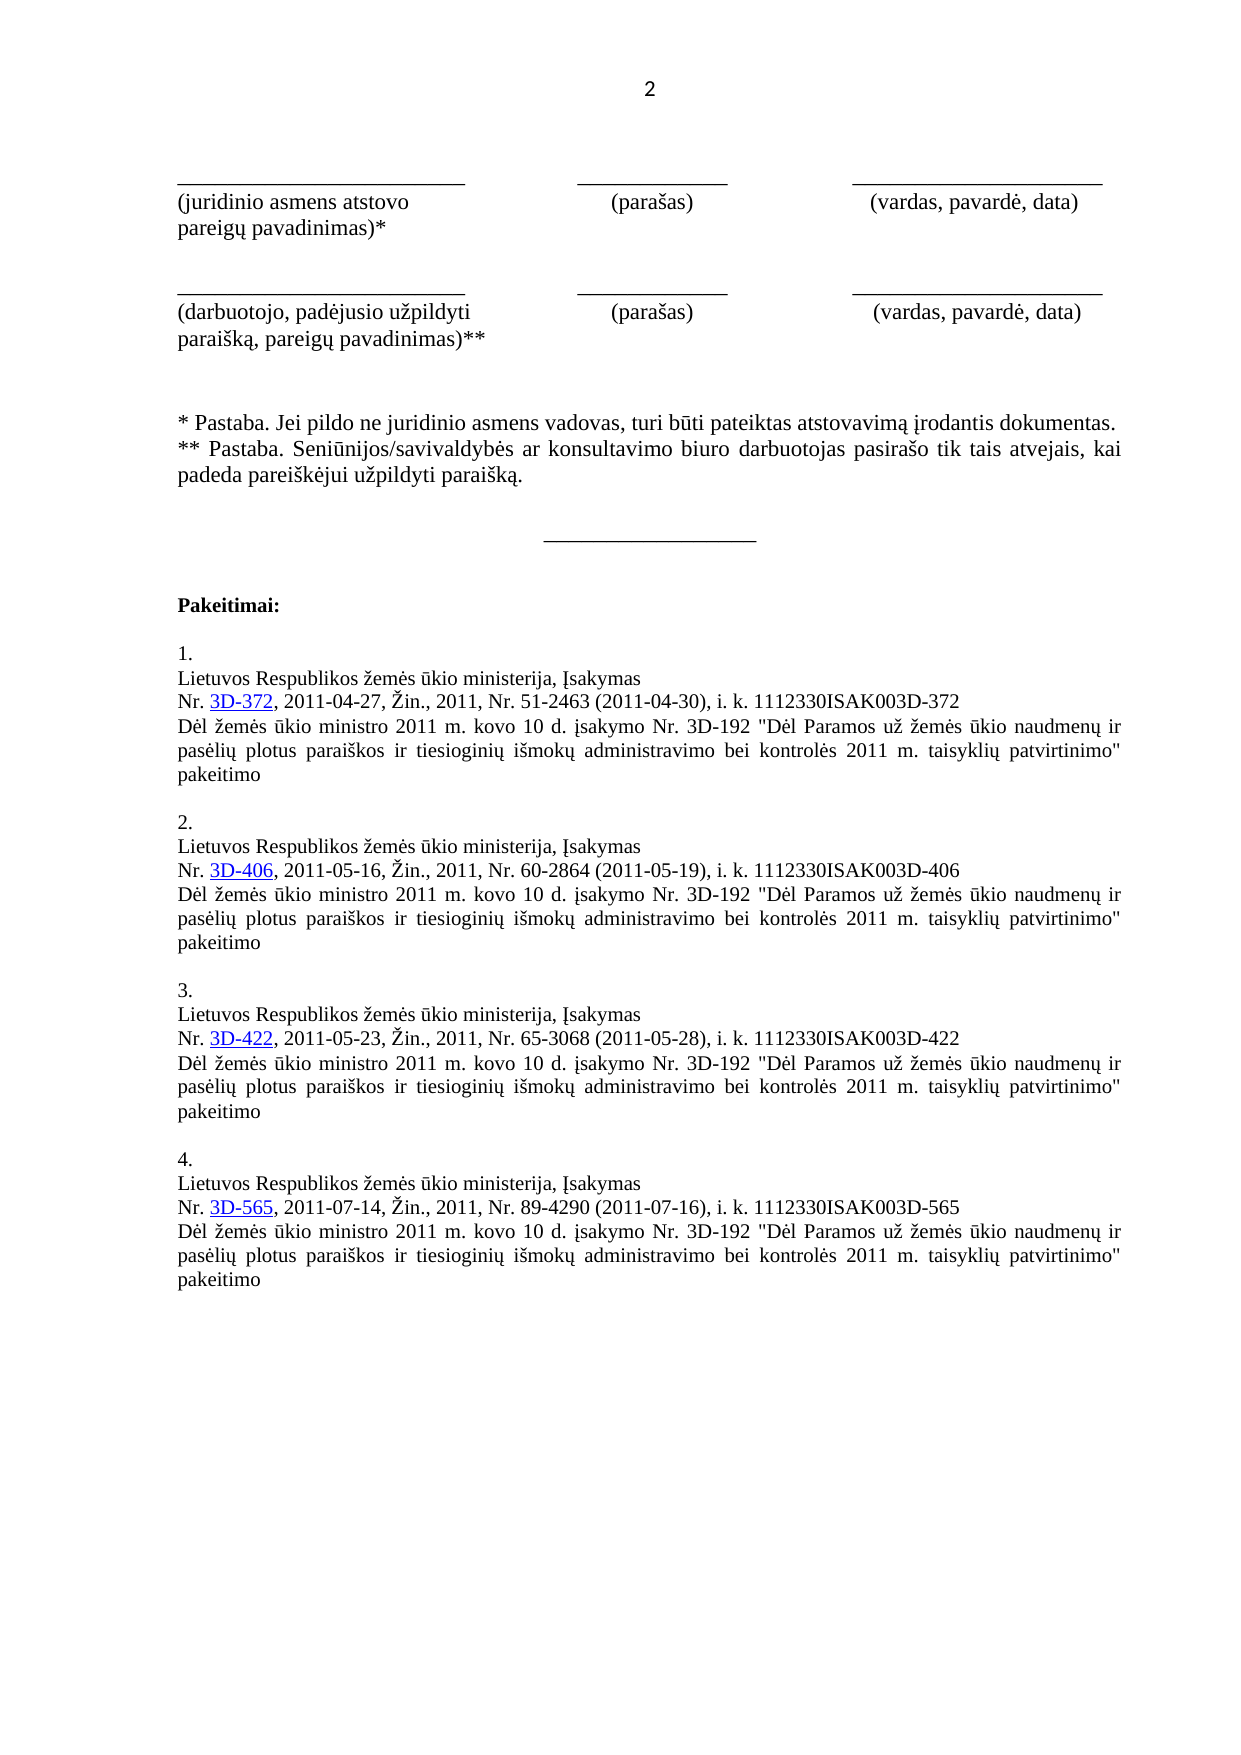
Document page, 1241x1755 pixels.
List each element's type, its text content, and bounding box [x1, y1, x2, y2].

text Lietuvos Respublikos žemės ūkio ministerija, Įsakymas [177, 1002, 1122, 1026]
text Nr. 3D-565, 2011-07-14, Žin., 2011, Nr. 89-4290 (2011-07-16), i. k. 1112330ISAK003D-565 [177, 1195, 1122, 1219]
text _______________________ ____________ ____________________ [177, 159, 1122, 188]
text Nr. 3D-422, 2011-05-23, Žin., 2011, Nr. 65-3068 (2011-05-28), i. k. 1112330ISAK003D-422 [177, 1026, 1122, 1050]
text Dėl žemės ūkio ministro 2011 m. kovo 10 d. įsakymo Nr. 3D-192 "Dėl Paramos už žemės ūkio naudmenų ir pasėlių plotus paraiškos ir tiesioginių išmokų administravimo bei kontrolės 2011 m. taisyklių patvirtinimo" pakeitimo [177, 1219, 1122, 1291]
text (juridinio asmens atstovo (parašas) (vardas, pavardė, data) [177, 188, 1122, 214]
text Lietuvos Respublikos žemės ūkio ministerija, Įsakymas [177, 1171, 1122, 1195]
text Nr. 3D-406, 2011-05-16, Žin., 2011, Nr. 60-2864 (2011-05-19), i. k. 1112330ISAK003D-406 [177, 858, 1122, 882]
text Pakeitimai: [177, 593, 1122, 617]
text ** Pastaba. Seniūnijos/savivaldybės ar konsultavimo biuro darbuotojas pasirašo tik tais atvejais, kai padeda pareiškėjui užpildyti paraišką. [177, 435, 1122, 488]
text Dėl žemės ūkio ministro 2011 m. kovo 10 d. įsakymo Nr. 3D-192 "Dėl Paramos už žemės ūkio naudmenų ir pasėlių plotus paraiškos ir tiesioginių išmokų administravimo bei kontrolės 2011 m. taisyklių patvirtinimo" pakeitimo [177, 713, 1122, 786]
text Lietuvos Respublikos žemės ūkio ministerija, Įsakymas [177, 665, 1122, 689]
text 2. [177, 810, 1122, 834]
text Nr. 3D-372, 2011-04-27, Žin., 2011, Nr. 51-2463 (2011-04-30), i. k. 1112330ISAK003D-372 [177, 689, 1122, 713]
text Lietuvos Respublikos žemės ūkio ministerija, Įsakymas [177, 834, 1122, 858]
text (darbuotojo, padėjusio užpildyti (parašas) (vardas, pavardė, data) [177, 298, 1122, 325]
text * Pastaba. Jei pildo ne juridinio asmens vadovas, turi būti pateiktas atstovavimą įrodantis dokumentas. [177, 408, 1122, 435]
text _______________________ ____________ ____________________ [177, 269, 1122, 298]
text 3. [177, 978, 1122, 1002]
text Dėl žemės ūkio ministro 2011 m. kovo 10 d. įsakymo Nr. 3D-192 "Dėl Paramos už žemės ūkio naudmenų ir pasėlių plotus paraiškos ir tiesioginių išmokų administravimo bei kontrolės 2011 m. taisyklių patvirtinimo" pakeitimo [177, 1050, 1122, 1123]
text _________________ [177, 516, 1122, 545]
text 1. [177, 641, 1122, 665]
text 4. [177, 1147, 1122, 1171]
text Dėl žemės ūkio ministro 2011 m. kovo 10 d. įsakymo Nr. 3D-192 "Dėl Paramos už žemės ūkio naudmenų ir pasėlių plotus paraiškos ir tiesioginių išmokų administravimo bei kontrolės 2011 m. taisyklių patvirtinimo" pakeitimo [177, 882, 1122, 954]
text pareigų pavadinimas)* [177, 214, 1122, 241]
text paraišką, pareigų pavadinimas)** [177, 325, 1122, 351]
